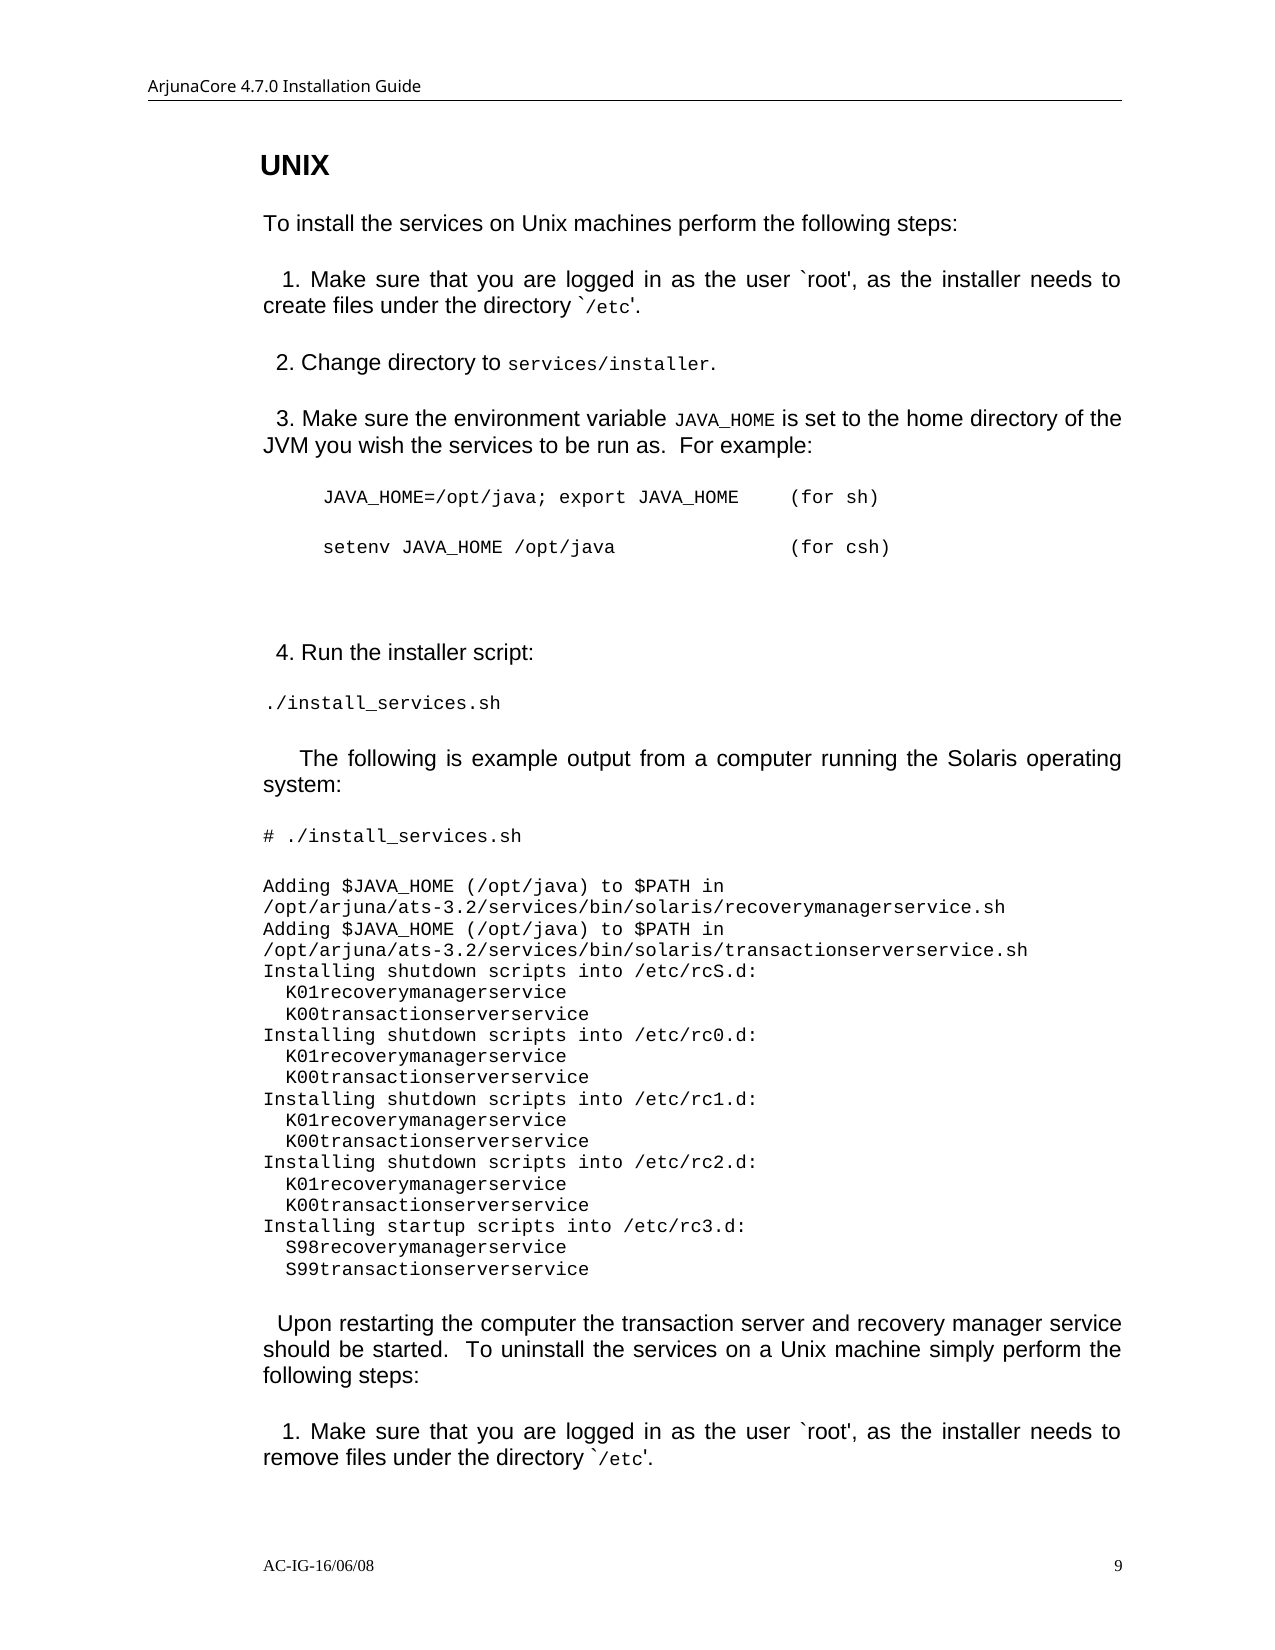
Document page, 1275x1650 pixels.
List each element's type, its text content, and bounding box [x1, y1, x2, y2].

text setenv JAVA_HOME /opt/java (for csh) [263, 538, 1122, 559]
text Upon restarting the computer the transaction server and recovery manager service should be started. To uninstall the services on a Unix machine simply perform the following steps: [263, 1310, 1122, 1389]
subtitle UNIX [148, 148, 1122, 181]
text 4. Run the installer script: [263, 639, 1122, 665]
text The following is example output from a computer running the Solaris operating system: [263, 744, 1122, 797]
text To install the services on Unix machines perform the following steps: [263, 210, 1122, 237]
text Adding $JAVA_HOME (/opt/java) to $PATH in /opt/arjuna/ats-3.2/services/bin/solaris/recoverymanagerservice.sh Adding $JAVA_HOME (/opt/java) to $PATH in /opt/arjuna/ats-3.2/services/bin/solaris/transactionserverservice.sh Installing shutdown scripts into /etc/rcS.d: K01recoverymanagerservice K00transactionserverservice Installing shutdown scripts into /etc/rc0.d: K01recoverymanagerservice K00transactionserverservice Installing shutdown scripts into /etc/rc1.d: K01recoverymanagerservice K00transactionserverservice Installing shutdown scripts into /etc/rc2.d: K01recoverymanagerservice K00transactionserverservice Installing startup scripts into /etc/rc3.d: S98recoverymanagerservice S99transactionserverservice [263, 877, 1122, 1281]
text 3. Make sure the environment variable JAVA_HOME is set to the home directory of the JVM you wish the services to be run as. For example: [263, 405, 1122, 458]
text 1. Make sure that you are logged in as the user `root', as the installer needs to create files under the directory `/etc'. [263, 266, 1122, 319]
text 1. Make sure that you are logged in as the user `root', as the installer needs to remove files under the directory `/etc'. [263, 1418, 1122, 1471]
text ./install_services.sh [263, 694, 1122, 715]
text JAVA_HOME=/opt/java; export JAVA_HOME (for sh) [263, 487, 1122, 509]
text # ./install_services.sh [263, 826, 1122, 848]
text 2. Change directory to services/installer. [263, 348, 1122, 376]
